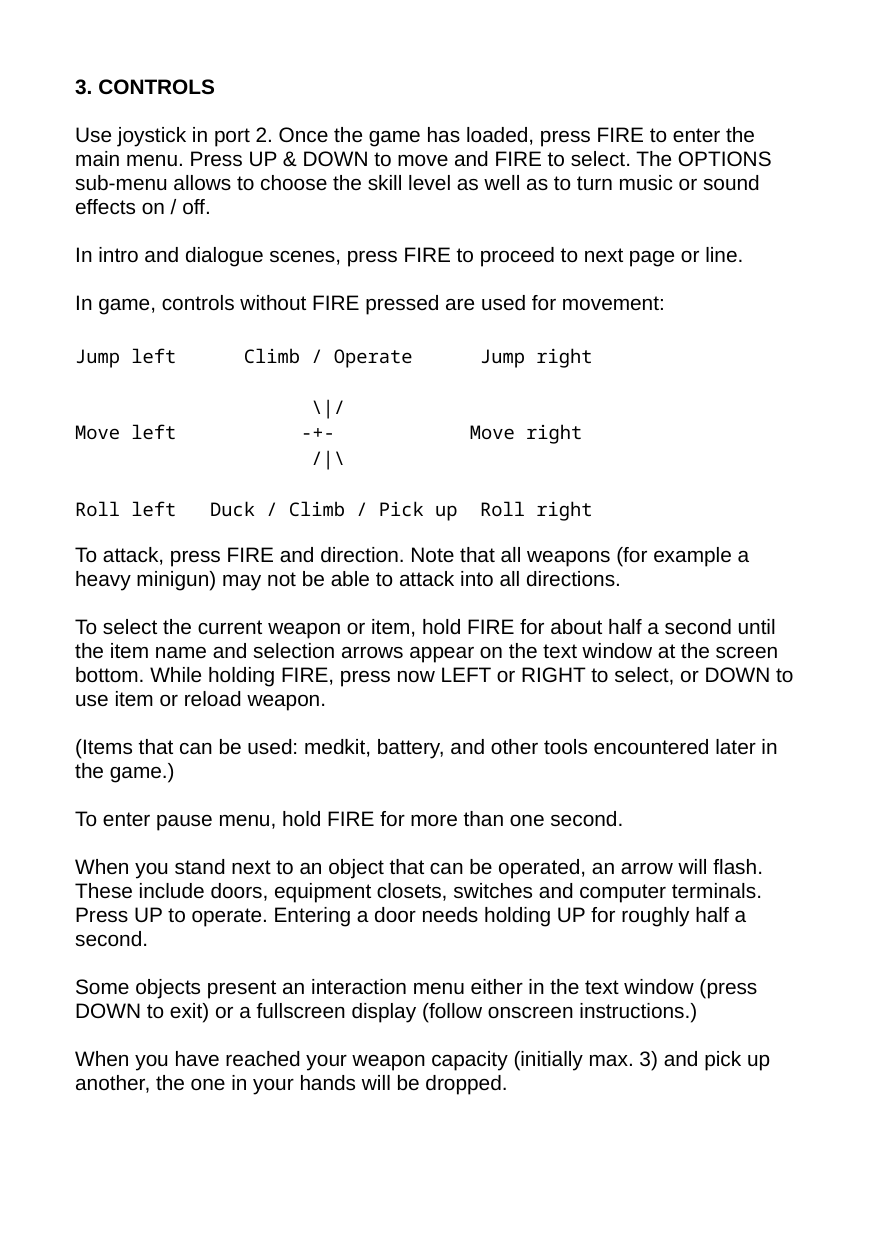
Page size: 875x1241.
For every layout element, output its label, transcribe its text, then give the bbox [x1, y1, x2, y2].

text When you have reached your weapon capacity (initially max. 3) and pick up another, the one in your hands will be dropped. [75, 1046, 799, 1094]
text \|/ [75, 394, 799, 419]
text Move left -+- Move right [75, 419, 799, 445]
text When you stand next to an object that can be operated, an arrow will flash. These include doors, equipment closets, switches and computer terminals. Press UP to operate. Entering a door needs holding UP for roughly half a second. [75, 855, 799, 951]
text To enter pause menu, hold FIRE for more than one second. [75, 807, 799, 831]
text In intro and dialogue scenes, press FIRE to proceed to next page or line. [75, 243, 799, 267]
text Roll left Duck / Climb / Pick up Roll right [75, 496, 799, 522]
text To attack, press FIRE and direction. Note that all weapons (for example a heavy minigun) may not be able to attack into all directions. [75, 543, 799, 591]
text In game, controls without FIRE pressed are used for movement: [75, 291, 799, 314]
text (Items that can be used: medkit, battery, and other tools encountered later in the game.) [75, 735, 799, 783]
text 3. CONTROLS [75, 75, 799, 99]
text Jump left Climb / Operate Jump right [75, 343, 799, 368]
text Use joystick in port 2. Once the game has loaded, press FIRE to enter the main menu. Press UP & DOWN to move and FIRE to select. The OPTIONS sub-menu allows to choose the skill level as well as to turn music or sound effects on / off. [75, 123, 799, 219]
text To select the current weapon or item, hold FIRE for about half a second until the item name and selection arrows appear on the text window at the screen bottom. While holding FIRE, press now LEFT or RIGHT to select, or DOWN to use item or reload weapon. [75, 615, 799, 711]
text Some objects present an interaction menu either in the text window (press DOWN to exit) or a fullscreen display (follow onscreen instructions.) [75, 974, 799, 1022]
text /|\ [75, 445, 799, 471]
